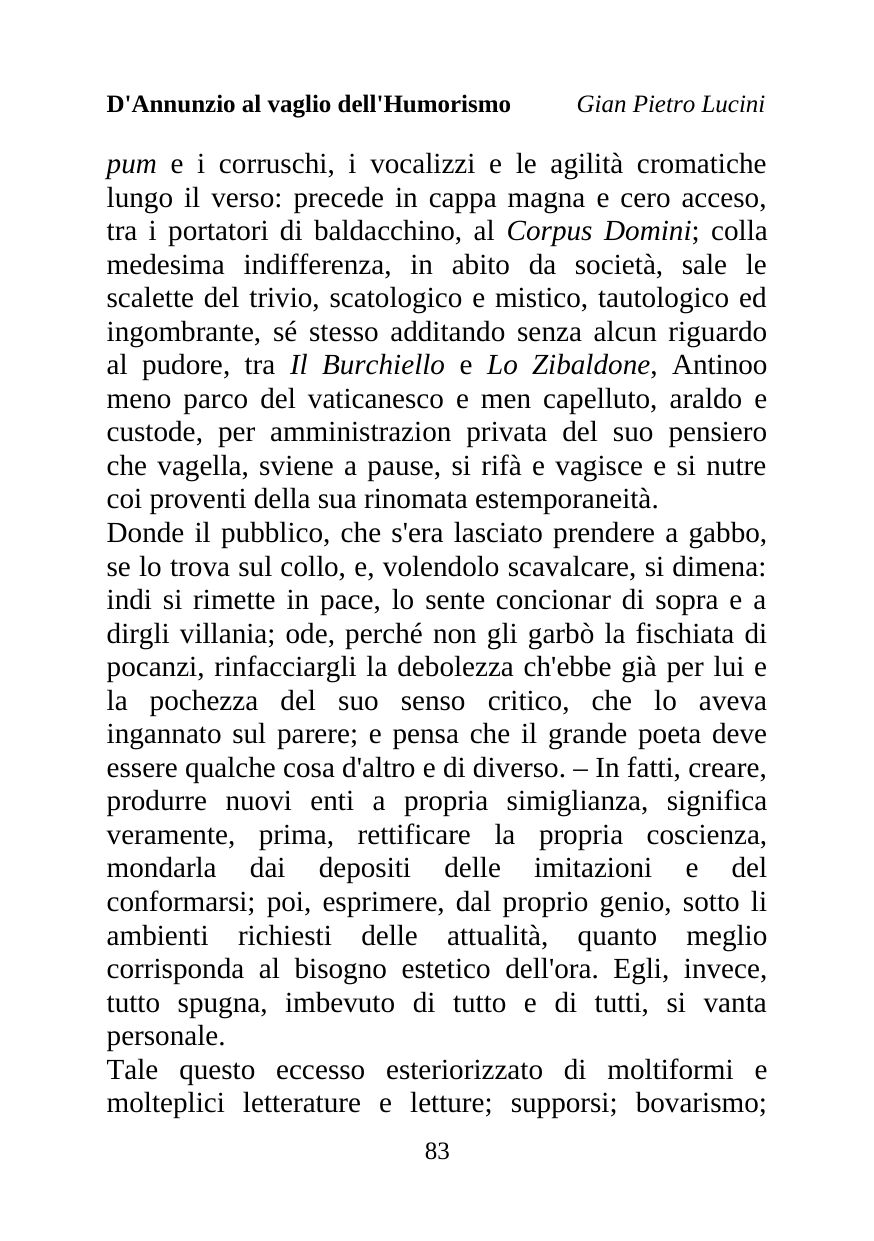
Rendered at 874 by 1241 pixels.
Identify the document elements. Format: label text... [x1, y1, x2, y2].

text Tale questo eccesso esteriorizzato di moltiformi e molteplici letterature e letture; supporsi; bovarismo; [106, 1052, 768, 1119]
text Donde il pubblico, che s'era lasciato prendere a gabbo, se lo trova sul collo, e, volendolo scavalcare, si dimena: indi si rimette in pace, lo sente concionar di sopra e a dirgli villania; ode, perché non gli garbò la fischiata di pocanzi, rinfacciargli la debolezza ch'ebbe già per lui e la pochezza del suo senso critico, che lo aveva ingannato sul parere; e pensa che il grande poeta deve essere qualche cosa d'altro e di diverso. – In fatti, creare, produrre nuovi enti a propria simiglianza, significa veramente, prima, rettificare la propria coscienza, mondarla dai depositi delle imitazioni e del conformarsi; poi, esprimere, dal proprio genio, sotto li ambienti richiesti delle attualità, quanto meglio corrisponda al bisogno estetico dell'ora. Egli, invece, tutto spugna, imbevuto di tutto e di tutti, si vanta personale. [106, 515, 768, 1052]
text pum e i corruschi, i vocalizzi e le agilità cromatiche lungo il verso: precede in cappa magna e cero acceso, tra i portatori di baldacchino, al Corpus Domini; colla medesima indifferenza, in abito da società, sale le scalette del trivio, scatologico e mistico, tautologico ed ingombrante, sé stesso additando senza alcun riguardo al pudore, tra Il Burchiello e Lo Zibaldone, Antinoo meno parco del vaticanesco e men capelluto, araldo e custode, per amministrazion privata del suo pensiero che vagella, sviene a pause, si rifà e vagisce e si nutre coi proventi della sua rinomata estemporaneità. [106, 146, 768, 515]
